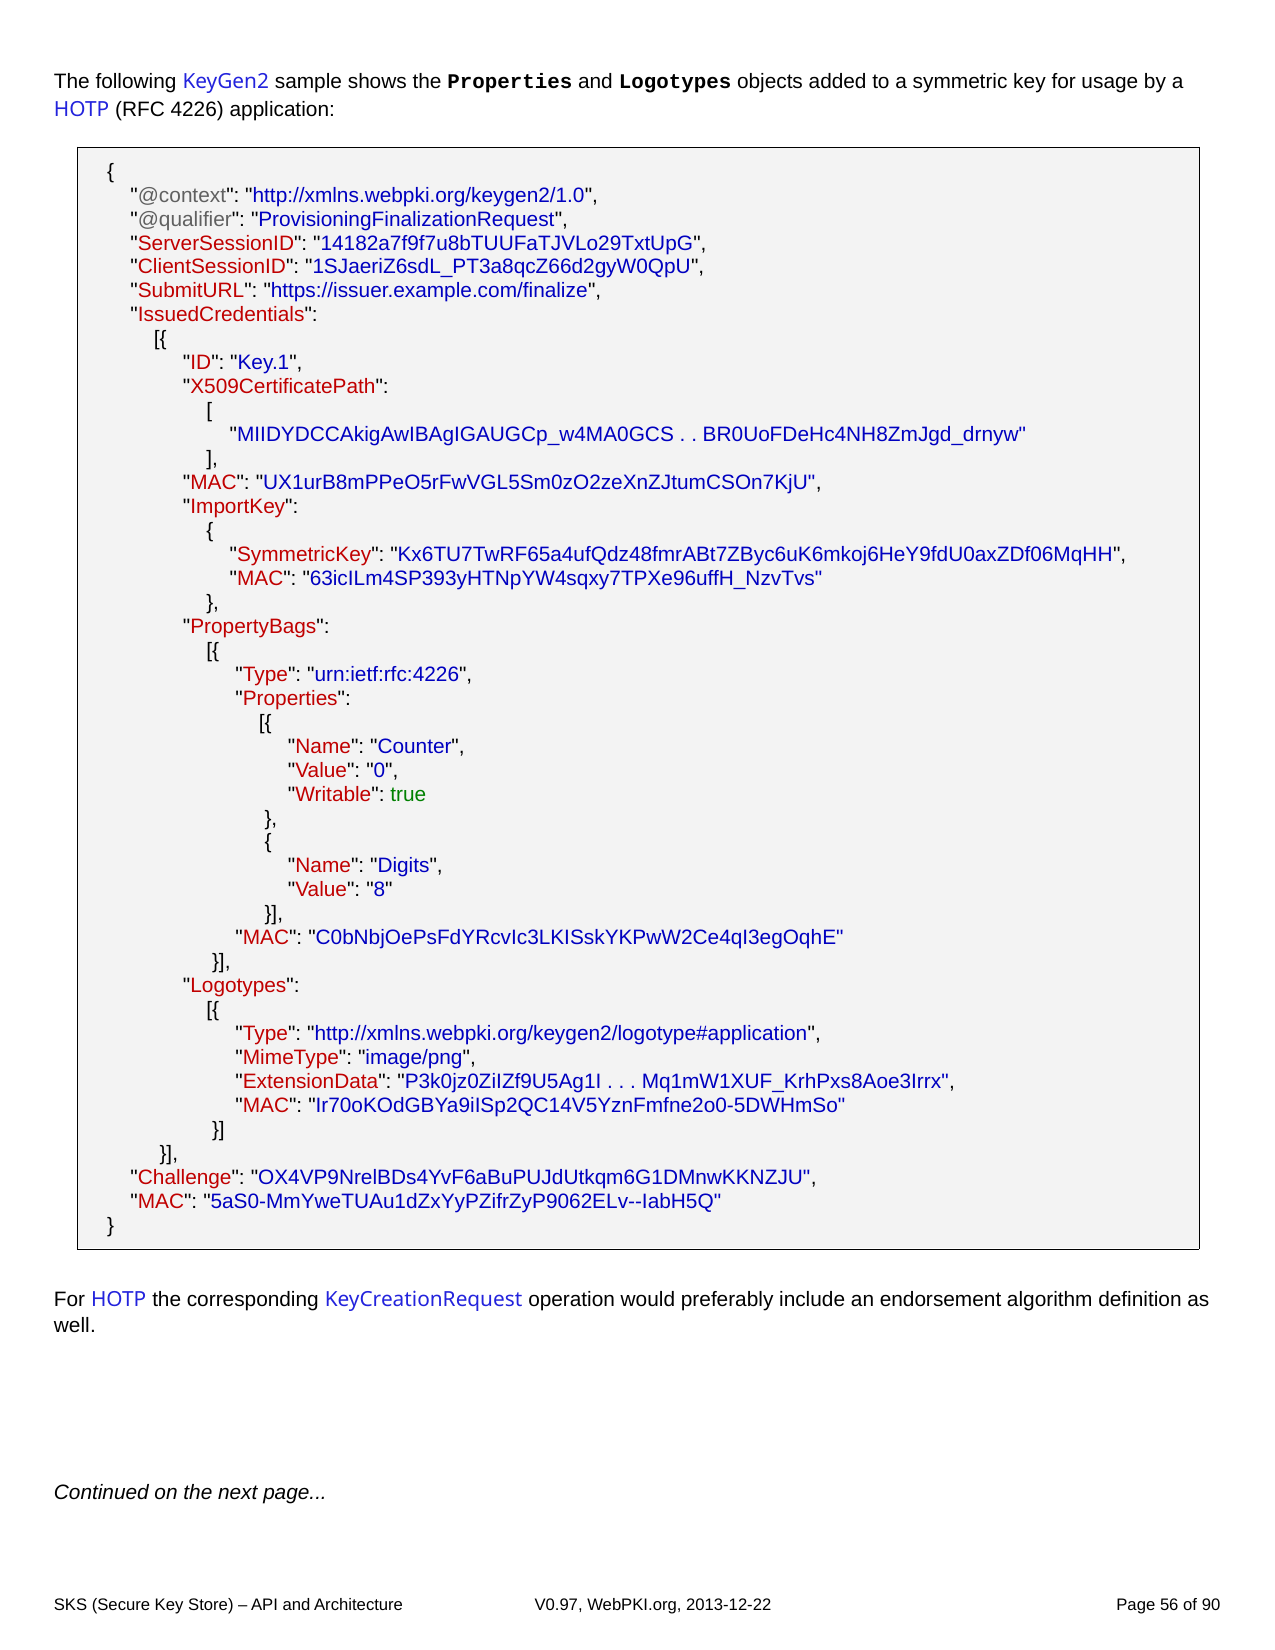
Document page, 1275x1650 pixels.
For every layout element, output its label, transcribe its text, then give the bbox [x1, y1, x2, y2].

table_header { "@context": "http://xmlns.webpki.org/keygen2/1.0", "@qualifier": "ProvisioningFinalizationRequest", "ServerSessionID": "14182a7f9f7u8bTUUFaTJVLo29TxtUpG", "ClientSessionID": "1SJaeriZ6sdL_PT3a8qcZ66d2gyW0QpU", "SubmitURL": "https://issuer.example.com/finalize", "IssuedCredentials": [{ "ID": "Key.1", "X509CertificatePath": [ "MIIDYDCCAkigAwIBAgIGAUGCp_w4MA0GCS . . BR0UoFDeHc4NH8ZmJgd_drnyw" ], "MAC": "UX1urB8mPPeO5rFwVGL5Sm0zO2zeXnZJtumCSOn7KjU", "ImportKey": { "SymmetricKey": "Kx6TU7TwRF65a4ufQdz48fmrABt7ZByc6uK6mkoj6HeY9fdU0axZDf06MqHH", "MAC": "63icILm4SP393yHTNpYW4sqxy7TPXe96uffH_NzvTvs" }, "PropertyBags": [{ "Type": "urn:ietf:rfc:4226", "Properties": [{ "Name": "Counter", "Value": "0", "Writable": true }, { "Name": "Digits", "Value": "8" }], "MAC": "C0bNbjOePsFdYRcvIc3LKISskYKPwW2Ce4qI3egOqhE" }], "Logotypes": [{ "Type": "http://xmlns.webpki.org/keygen2/logotype#application", "MimeType": "image/png", "ExtensionData": "P3k0jz0ZiIZf9U5Ag1I . . . Mq1mW1XUF_KrhPxs8Aoe3Irrx", "MAC": "Ir70oKOdGBYa9iISp2QC14V5YznFmfne2o0-5DWHmSo" }] }], "Challenge": "OX4VP9NrelBDs4YvF6aBuPUJdUtkqm6G1DMnwKKNZJU", "MAC": "5aS0-MmYweTUAu1dZxYyPZifrZyP9062ELv--IabH5Q" } [78, 148, 1199, 1248]
text Continued on the next page... [54, 1479, 1221, 1503]
text The following KeyGen2 sample shows the Properties and Logotypes objects added to a symmetric key for usage by a HOTP (RFC 4226) application: [54, 66, 1221, 147]
text For HOTP the corresponding KeyCreationRequest operation would preferably include an endorsement algorithm definition as well. [54, 1284, 1221, 1337]
